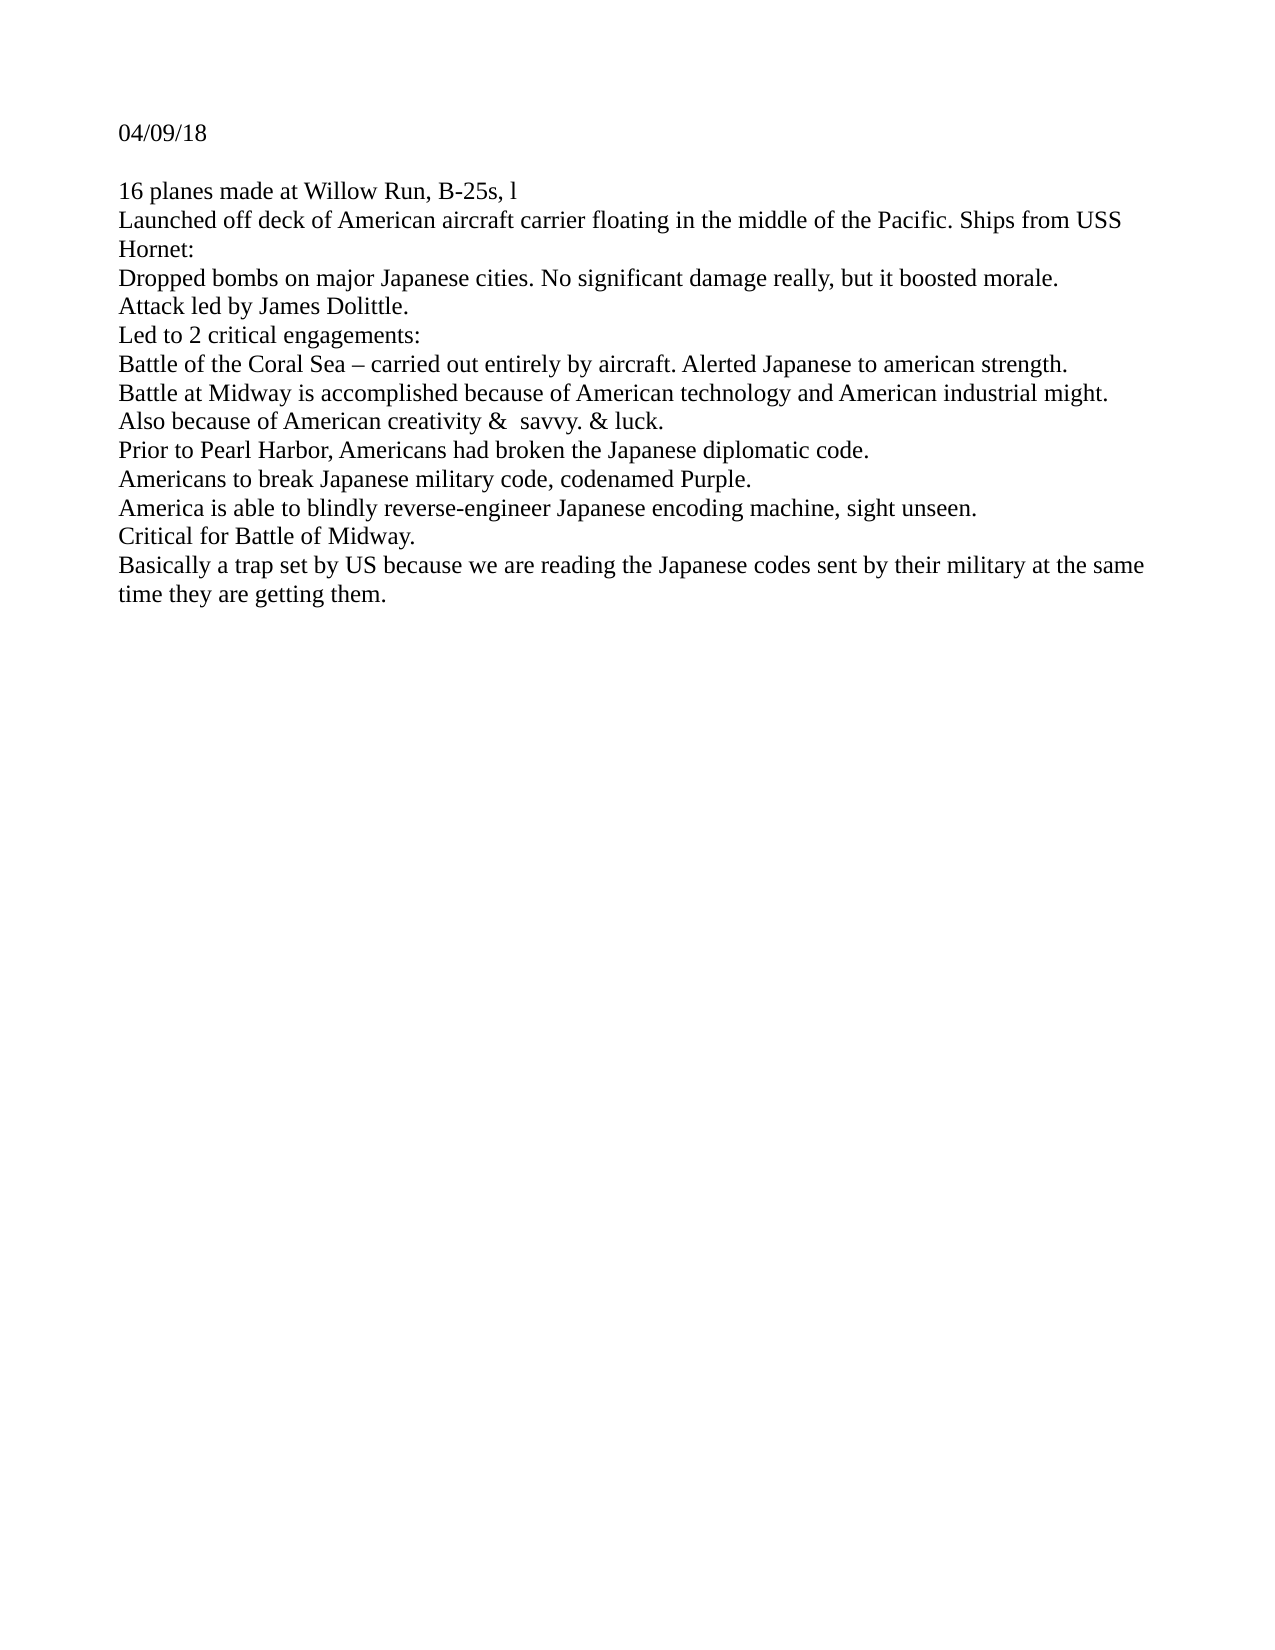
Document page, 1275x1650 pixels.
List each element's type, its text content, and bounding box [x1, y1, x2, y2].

text Led to 2 critical engagements: [118, 320, 1157, 349]
text Prior to Pearl Harbor, Americans had broken the Japanese diplomatic code. [118, 435, 1157, 464]
text Battle at Midway is accomplished because of American technology and American industrial might. [118, 378, 1157, 406]
text Launched off deck of American aircraft carrier floating in the middle of the Pacific. Ships from USS Hornet: [118, 205, 1157, 263]
text Basically a trap set by US because we are reading the Japanese codes sent by their military at the same time they are getting them. [118, 550, 1157, 608]
text Critical for Battle of Midway. [118, 521, 1157, 550]
text 16 planes made at Willow Run, B-25s, l [118, 176, 1157, 205]
text Dropped bombs on major Japanese cities. No significant damage really, but it boosted morale. [118, 263, 1157, 291]
text Attack led by James Dolittle. [118, 291, 1157, 320]
text Battle of the Coral Sea – carried out entirely by aircraft. Alerted Japanese to american strength. [118, 349, 1157, 378]
text Also because of American creativity & savvy. & luck. [118, 406, 1157, 435]
text Americans to break Japanese military code, codenamed Purple. [118, 464, 1157, 493]
text America is able to blindly reverse-engineer Japanese encoding machine, sight unseen. [118, 493, 1157, 521]
